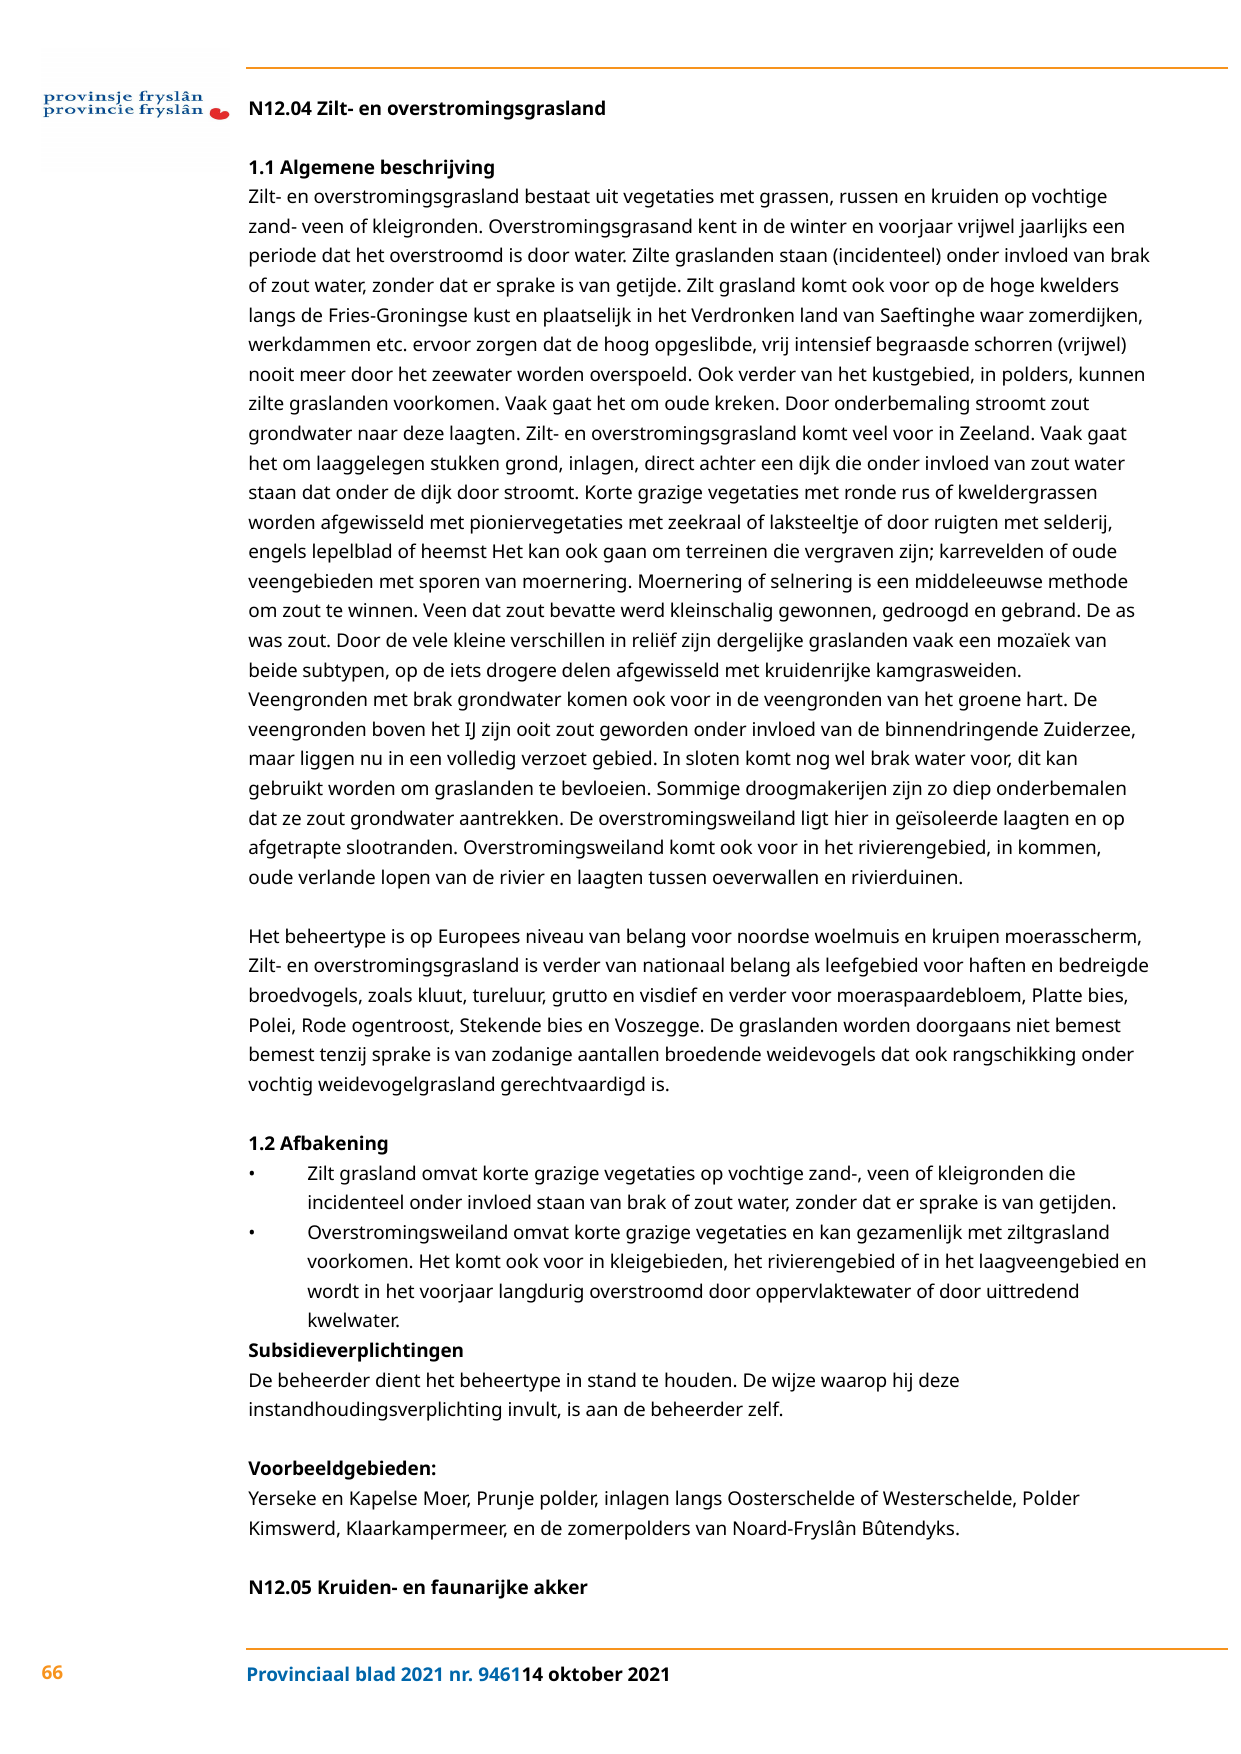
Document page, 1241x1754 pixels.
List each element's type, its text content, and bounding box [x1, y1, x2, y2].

list Overstromingsweiland omvat korte grazige vegetaties en kan gezamenlijk met ziltgrasland voorkomen. Het komt ook voor in kleigebieden, het rivierengebied of in het laagveengebied en wordt in het voorjaar langdurig overstroomd door oppervlaktewater of door uittredend kwelwater. [248, 1219, 1152, 1333]
picture [41, 47, 231, 172]
text Veengronden met brak grondwater komen ook voor in de veengronden van het groene hart. De veengronden boven het IJ zijn ooit zout geworden onder invloed van de binnendringende Zuiderzee, maar liggen nu in een volledig verzoet gebied. In sloten komt nog wel brak water voor, dit kan gebruikt worden om graslanden te bevloeien. Sommige droogmakerijen zijn zo diep onderbemalen dat ze zout grondwater aantrekken. De overstromingsweiland ligt hier in geïsoleerde laagten en op afgetrapte slootranden. Overstromingsweiland komt ook voor in het rivierengebied, in kommen, oude verlande lopen van de rivier en laagten tussen oeverwallen en rivierduinen. [248, 686, 1152, 890]
text Het beheertype is op Europees niveau van belang voor noordse woelmuis en kruipen moerasscherm, Zilt- en overstromingsgrasland is verder van nationaal belang als leefgebied voor haften en bedreigde broedvogels, zoals kluut, tureluur, grutto en visdief en verder voor moeraspaardebloem, Platte bies, Polei, Rode ogentroost, Stekende bies en Voszegge. De graslanden worden doorgaans niet bemest bemest tenzij sprake is van zodanige aantallen broedende weidevogels dat ook rangschikking onder vochtig weidevogelgrasland gerechtvaardigd is. [248, 923, 1152, 1097]
text Subsidieverplichtingen [248, 1337, 1152, 1363]
text N12.04 Zilt- en overstromingsgrasland [248, 95, 1152, 121]
text Yerseke en Kapelse Moer, Prunje polder, inlagen langs Oosterschelde of Westerschelde, Polder Kimswerd, Klaarkampermeer, en de zomerpolders van Noard-Fryslân Bûtendyks. [248, 1485, 1152, 1541]
text N12.05 Kruiden- en faunarijke akker [248, 1574, 1152, 1600]
text De beheerder dient het beheertype in stand te houden. De wijze waarop hij deze instandhoudingsverplichting invult, is aan de beheerder zelf. [248, 1367, 1152, 1422]
text 1.2 Afbakening [248, 1130, 1152, 1156]
text Voorbeeldgebieden: [248, 1456, 1152, 1481]
list Zilt grasland omvat korte grazige vegetaties op vochtige zand-, veen of kleigronden die incidenteel onder invloed staan van brak of zout water, zonder dat er sprake is van getijden. [248, 1160, 1152, 1215]
text 1.1 Algemene beschrijving [248, 154, 1152, 180]
text Zilt- en overstromingsgrasland bestaat uit vegetaties met grassen, russen en kruiden op vochtige zand- veen of kleigronden. Overstromingsgrasand kent in de winter en voorjaar vrijwel jaarlijks een periode dat het overstroomd is door water. Zilte graslanden staan (incidenteel) onder invloed van brak of zout water, zonder dat er sprake is van getijde. Zilt grasland komt ook voor op de hoge kwelders langs de Fries-Groningse kust en plaatselijk in het Verdronken land van Saeftinghe waar zomerdijken, werkdammen etc. ervoor zorgen dat de hoog opgeslibde, vrij intensief begraasde schorren (vrijwel) nooit meer door het zeewater worden overspoeld. Ook verder van het kustgebied, in polders, kunnen zilte graslanden voorkomen. Vaak gaat het om oude kreken. Door onderbemaling stroomt zout grondwater naar deze laagten. Zilt- en overstromingsgrasland komt veel voor in Zeeland. Vaak gaat het om laaggelegen stukken grond, inlagen, direct achter een dijk die onder invloed van zout water staan dat onder de dijk door stroomt. Korte grazige vegetaties met ronde rus of kweldergrassen worden afgewisseld met pioniervegetaties met zeekraal of laksteeltje of door ruigten met selderij, engels lepelblad of heemst Het kan ook gaan om terreinen die vergraven zijn; karrevelden of oude veengebieden met sporen van moernering. Moernering of selnering is een middeleeuwse methode om zout te winnen. Veen dat zout bevatte werd kleinschalig gewonnen, gedroogd en gebrand. De as was zout. Door de vele kleine verschillen in reliëf zijn dergelijke graslanden vaak een mozaïek van beide subtypen, op de iets drogere delen afgewisseld met kruidenrijke kamgrasweiden. [248, 183, 1152, 683]
